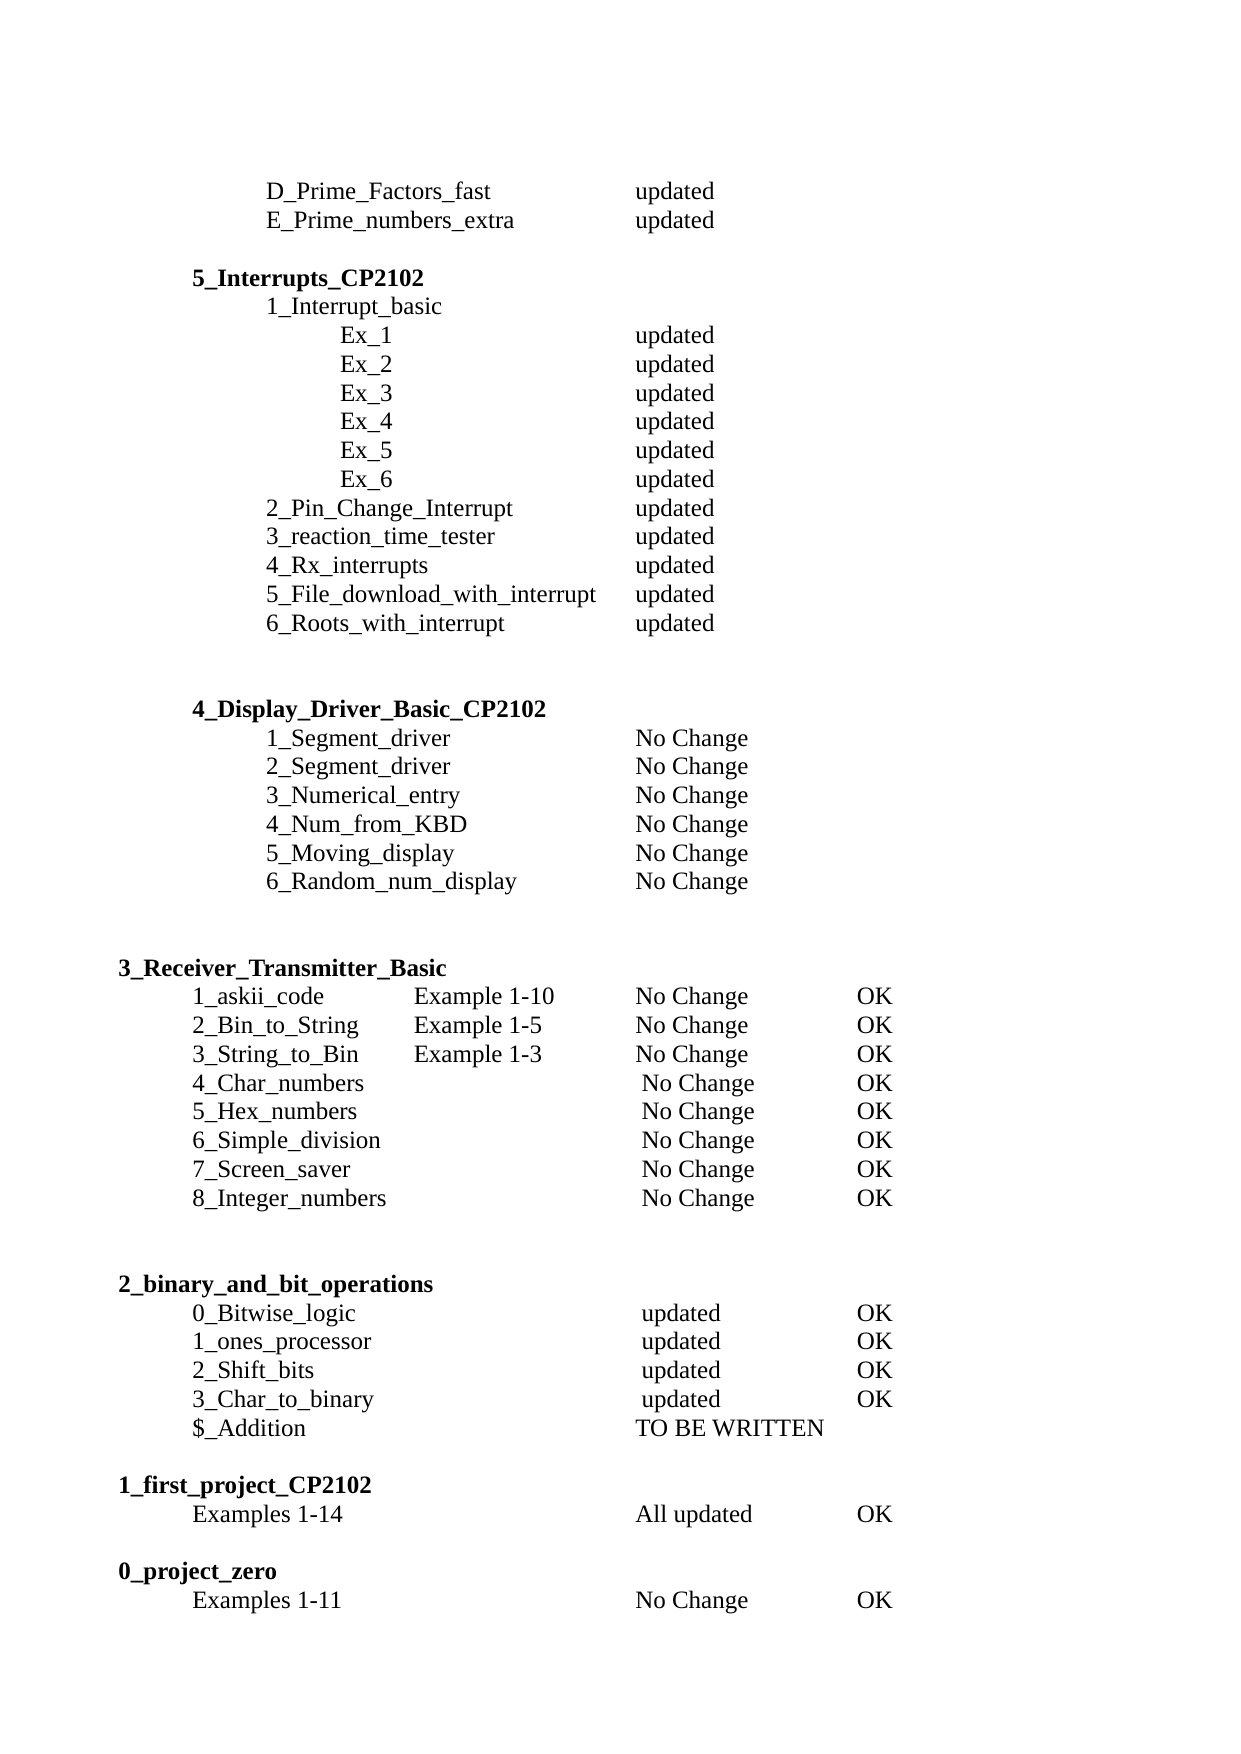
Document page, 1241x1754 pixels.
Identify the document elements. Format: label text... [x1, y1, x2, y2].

text 4_Display_Driver_Basic_CP2102 [118, 694, 1122, 723]
text 4_Rx_interrupts updated [118, 550, 1122, 579]
text 7_Screen_saver No Change OK [118, 1154, 1122, 1183]
text 5_Hex_numbers No Change OK [118, 1096, 1122, 1125]
text Ex_2 updated [118, 349, 1122, 378]
text 4_Num_from_KBD No Change [118, 809, 1122, 838]
text 8_Integer_numbers No Change OK [118, 1183, 1122, 1211]
text 3_reaction_time_tester updated [118, 521, 1122, 550]
text 2_Shift_bits updated OK [118, 1355, 1122, 1384]
text 1_askii_code Example 1-10 No Change OK [118, 981, 1122, 1010]
text 2_Bin_to_String Example 1-5 No Change OK [118, 1010, 1122, 1039]
text D_Prime_Factors_fast updated [118, 176, 1122, 205]
text 1_Interrupt_basic [118, 291, 1122, 320]
text 0_project_zero [118, 1556, 1122, 1585]
text 5_Interrupts_CP2102 [118, 263, 1122, 291]
text E_Prime_numbers_extra updated [118, 205, 1122, 234]
text Ex_3 updated [118, 378, 1122, 406]
text 1_Segment_driver No Change [118, 723, 1122, 751]
text Examples 1-11 No Change OK [118, 1585, 1122, 1614]
text 5_Moving_display No Change [118, 838, 1122, 866]
text Ex_1 updated [118, 320, 1122, 349]
text 3_Numerical_entry No Change [118, 780, 1122, 809]
text Ex_6 updated [118, 464, 1122, 493]
text 0_Bitwise_logic updated OK [118, 1298, 1122, 1326]
text 6_Simple_division No Change OK [118, 1125, 1122, 1154]
text 3_String_to_Bin Example 1-3 No Change OK [118, 1039, 1122, 1068]
text Ex_5 updated [118, 435, 1122, 464]
text 4_Char_numbers No Change OK [118, 1068, 1122, 1096]
text 3_Receiver_Transmitter_Basic [118, 953, 1122, 981]
text 2_binary_and_bit_operations [118, 1269, 1122, 1298]
text Ex_4 updated [118, 406, 1122, 435]
text $_Addition TO BE WRITTEN [118, 1413, 1122, 1441]
text 2_Segment_driver No Change [118, 751, 1122, 780]
text Examples 1-14 All updated OK [118, 1499, 1122, 1528]
text 2_Pin_Change_Interrupt updated [118, 493, 1122, 521]
text 6_Random_num_display No Change [118, 866, 1122, 895]
text 5_File_download_with_interrupt updated [118, 579, 1122, 608]
text 1_first_project_CP2102 [118, 1470, 1122, 1499]
text 3_Char_to_binary updated OK [118, 1384, 1122, 1413]
text 1_ones_processor updated OK [118, 1326, 1122, 1355]
text 6_Roots_with_interrupt updated [118, 608, 1122, 636]
